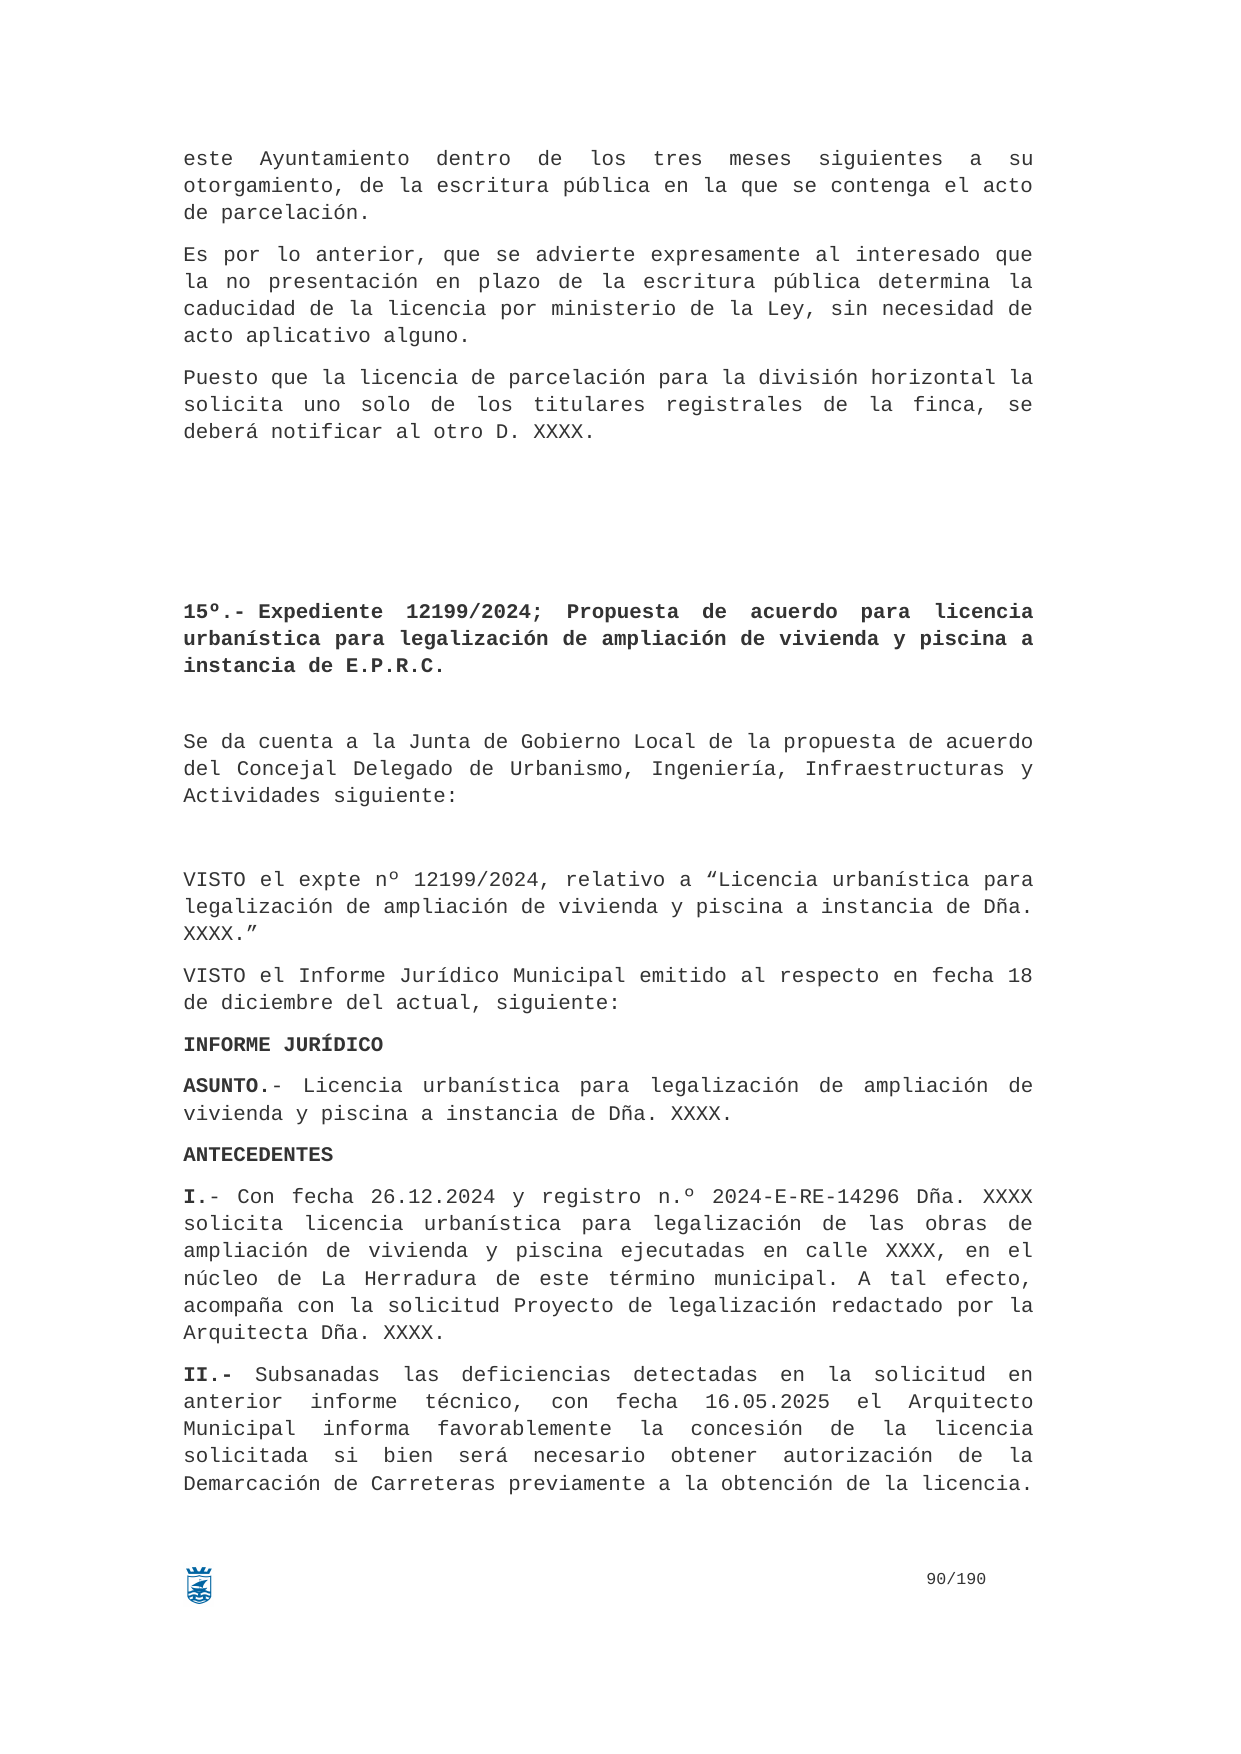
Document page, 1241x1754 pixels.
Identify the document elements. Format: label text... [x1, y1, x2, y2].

text INFORME JURÍDICO [183, 1034, 1033, 1057]
subtitle Expediente 12199/2024; Propuesta de acuerdo para licencia urbanística para legalización de ampliación de vivienda y piscina a instancia de E.P.R.C. [183, 601, 1033, 679]
text Es por lo anterior, que se advierte expresamente al interesado que la no presentación en plazo de la escritura pública determina la caducidad de la licencia por ministerio de la Ley, sin necesidad de acto aplicativo alguno. [183, 244, 1033, 349]
text VISTO el expte nº 12199/2024, relativo a “Licencia urbanística para legalización de ampliación de vivienda y piscina a instancia de Dña. XXXX.” [183, 868, 1033, 947]
text II.- Subsanadas las deficiencias detectadas en la solicitud en anterior informe técnico, con fecha 16.05.2025 el Arquitecto Municipal informa favorablemente la concesión de la licencia solicitada si bien será necesario obtener autorización de la Demarcación de Carreteras previamente a la obtención de la licencia. [183, 1364, 1033, 1496]
text ANTECEDENTES [183, 1144, 1033, 1168]
text este Ayuntamiento dentro de los tres meses siguientes a su otorgamiento, de la escritura pública en la que se contenga el acto de parcelación. [183, 148, 1033, 226]
picture [183, 1562, 214, 1607]
text Puesto que la licencia de parcelación para la división horizontal la solicita uno solo de los titulares registrales de la finca, se deberá notificar al otro D. XXXX. [183, 367, 1033, 445]
text ASUNTO.- Licencia urbanística para legalización de ampliación de vivienda y piscina a instancia de Dña. XXXX. [183, 1075, 1033, 1126]
text Se da cuenta a la Junta de Gobierno Local de la propuesta de acuerdo del Concejal Delegado de Urbanismo, Ingeniería, Infraestructuras y Actividades siguiente: [183, 731, 1033, 809]
text VISTO el Informe Jurídico Municipal emitido al respecto en fecha 18 de diciembre del actual, siguiente: [183, 965, 1033, 1016]
text I.- Con fecha 26.12.2024 y registro n.º 2024-E-RE-14296 Dña. XXXX solicita licencia urbanística para legalización de las obras de ampliación de vivienda y piscina ejecutadas en calle XXXX, en el núcleo de La Herradura de este término municipal. A tal efecto, acompaña con la solicitud Proyecto de legalización redactado por la Arquitecta Dña. XXXX. [183, 1186, 1033, 1346]
